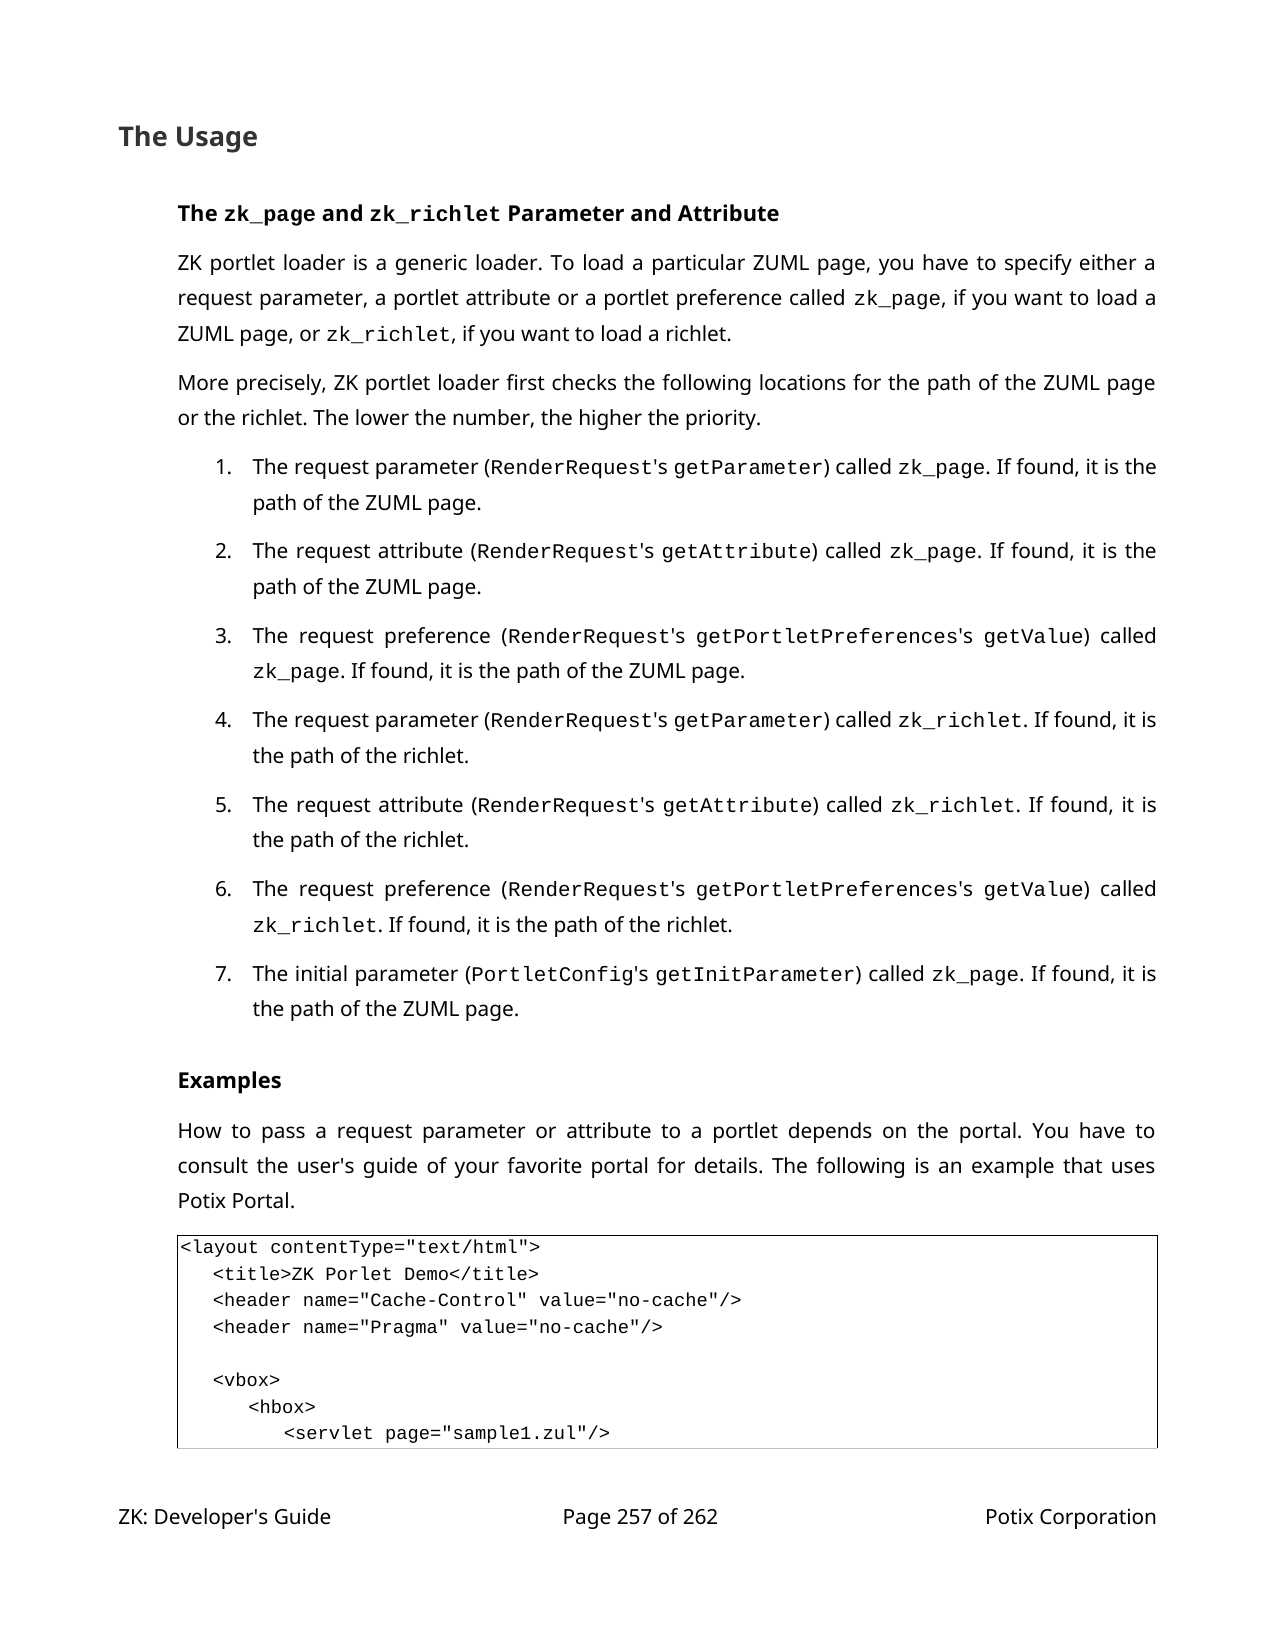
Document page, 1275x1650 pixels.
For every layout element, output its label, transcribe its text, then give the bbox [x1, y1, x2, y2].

list The initial parameter (PortletConfig's getInitParameter) called zk_page. If found, it is the path of the ZUML page. [215, 959, 1157, 1023]
text <layout contentType="text/html"> <title>ZK Porlet Demo</title> <header name="Cache-Control" value="no-cache"/> <header name="Pragma" value="no-cache"/> <vbox> <hbox> <servlet page="sample1.zul"/> [178, 1236, 1157, 1448]
list The request parameter (RenderRequest's getParameter) called zk_page. If found, it is the path of the ZUML page. [215, 452, 1157, 516]
list The request parameter (RenderRequest's getParameter) called zk_richlet. If found, it is the path of the richlet. [215, 706, 1157, 769]
list The request preference (RenderRequest's getPortletPreferences's getValue) called zk_richlet. If found, it is the path of the richlet. [215, 874, 1157, 938]
subtitle The Usage [118, 118, 1157, 155]
subtitle The zk_page and zk_richlet Parameter and Attribute [177, 197, 1157, 227]
list The request preference (RenderRequest's getPortletPreferences's getValue) called zk_page. If found, it is the path of the ZUML page. [215, 621, 1157, 685]
list The request attribute (RenderRequest's getAttribute) called zk_page. If found, it is the path of the ZUML page. [215, 536, 1157, 600]
text ZK portlet loader is a generic loader. To load a particular ZUML page, you have to specify either a request parameter, a portlet attribute or a portlet preference called zk_page, if you want to load a ZUML page, or zk_richlet, if you want to load a richlet. [177, 248, 1157, 347]
subtitle Examples [177, 1065, 1157, 1095]
list The request attribute (RenderRequest's getAttribute) called zk_richlet. If found, it is the path of the richlet. [215, 790, 1157, 854]
text How to pass a request parameter or attribute to a portlet depends on the portal. You have to consult the user's guide of your favorite portal for details. The following is an example that uses Potix Portal. [177, 1116, 1157, 1214]
text More precisely, ZK portlet loader first checks the following locations for the path of the ZUML page or the richlet. The lower the number, the higher the priority. [177, 368, 1157, 431]
